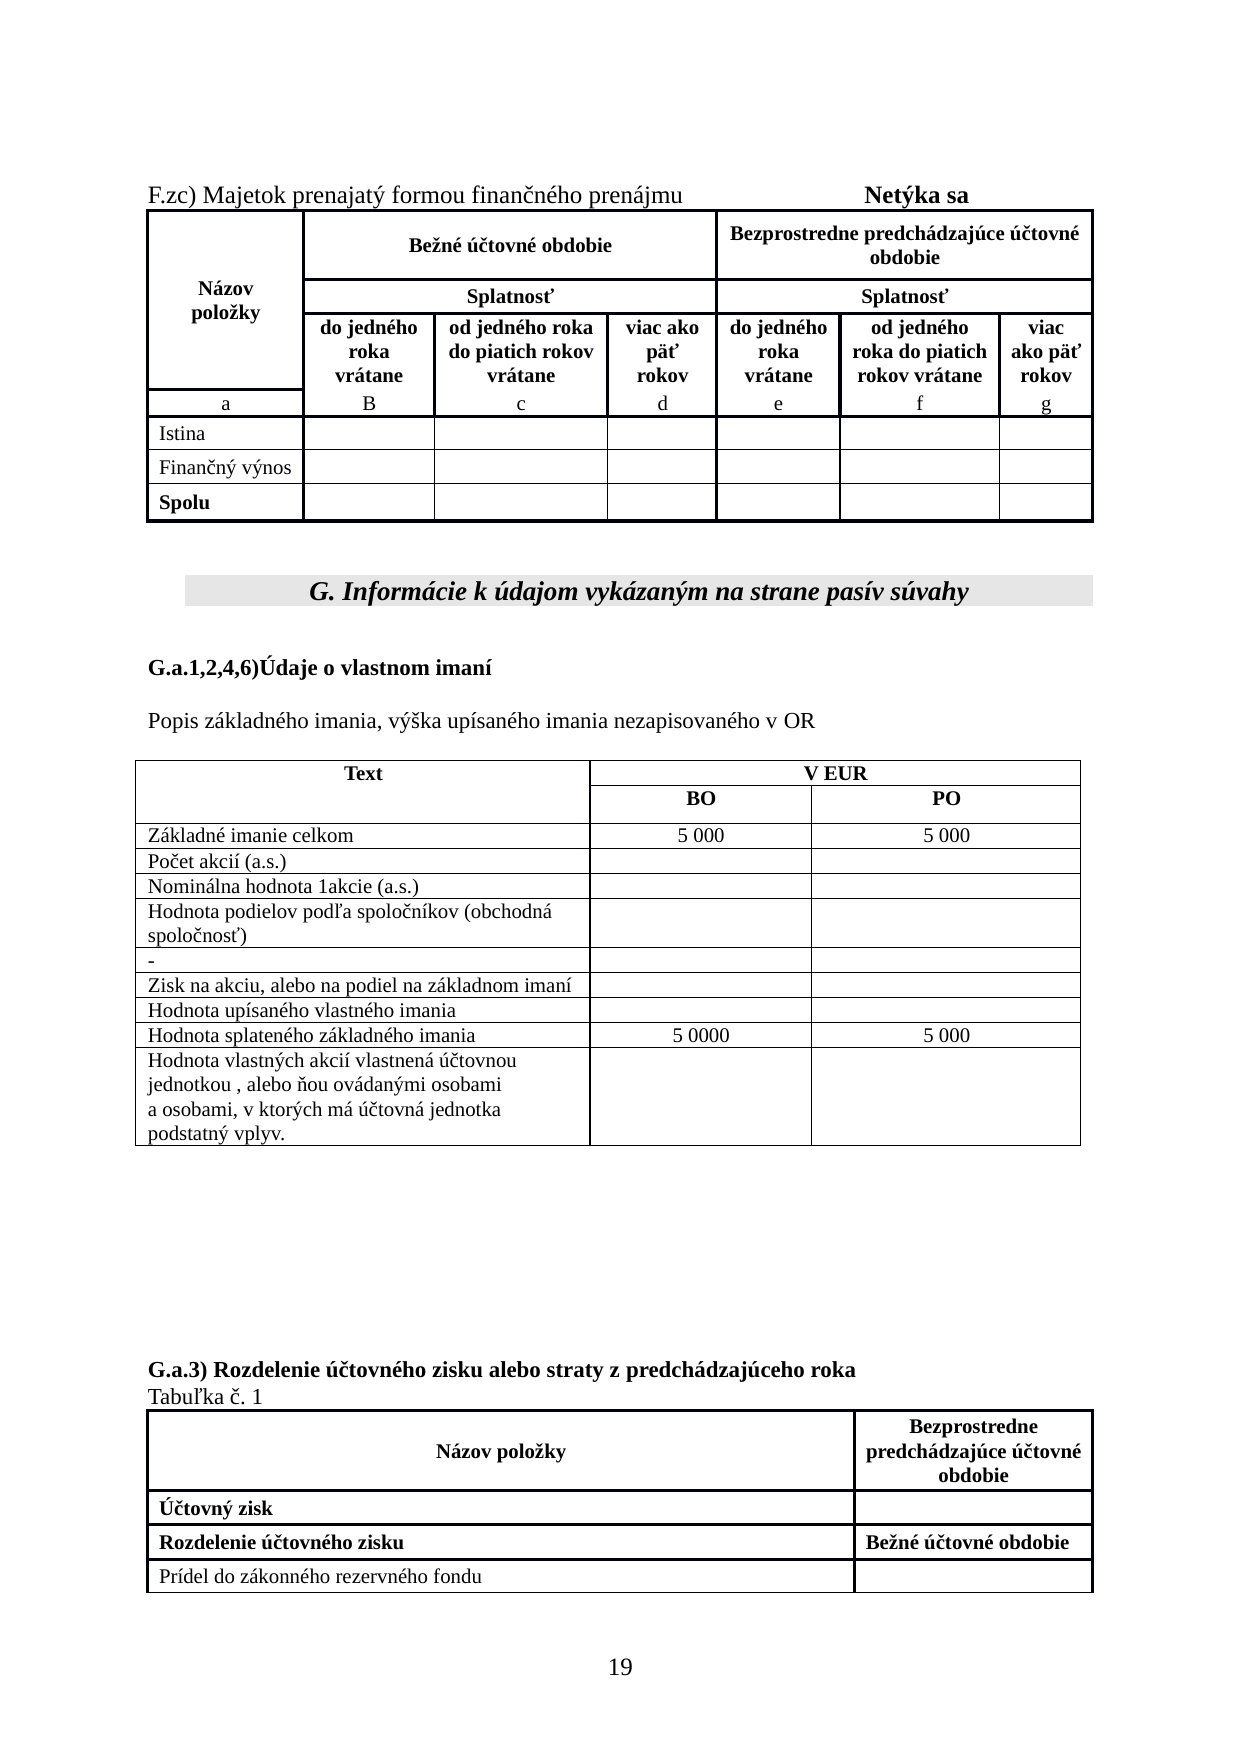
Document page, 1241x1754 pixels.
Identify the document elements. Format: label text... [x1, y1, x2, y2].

table_header Text [136, 761, 589, 822]
table_cell Splatnosť [718, 281, 1091, 312]
table_cell [812, 899, 1080, 947]
table_cell [841, 418, 999, 449]
table_cell Základné imanie celkom [136, 824, 589, 847]
table_cell e [718, 388, 838, 414]
table_cell [608, 418, 715, 449]
table_cell [718, 484, 839, 519]
table_cell [591, 998, 811, 1022]
table_cell [718, 450, 839, 483]
table_cell [812, 998, 1080, 1022]
table_cell [1000, 418, 1091, 449]
text F.zc) Majetok prenajatý formou finančného prenájmu Netýka sa [148, 180, 1093, 209]
table_cell Prídel do zákonného rezervného fondu [149, 1561, 853, 1592]
table_cell [591, 1048, 811, 1144]
table_cell [608, 450, 715, 483]
table_cell PO [812, 786, 1080, 822]
table_header Názov položky [149, 212, 302, 387]
table_cell [1000, 450, 1091, 483]
table_cell [856, 1561, 1091, 1592]
table_cell viac ako päť rokov [1001, 315, 1091, 387]
table_cell [812, 948, 1080, 972]
table_cell [1000, 484, 1091, 519]
table_cell [812, 1048, 1080, 1144]
table_cell c [436, 388, 606, 414]
table_cell [435, 450, 607, 483]
table_cell [812, 874, 1080, 898]
table_cell Zisk na akciu, alebo na podiel na základnom imaní [136, 973, 589, 997]
table_cell od jedného roka do piatich rokov vrátane [842, 315, 998, 387]
table_cell 5 0000 [591, 1023, 811, 1047]
table_cell B [305, 388, 433, 414]
table_cell 5 000 [591, 824, 811, 847]
table_cell Účtovný zisk [149, 1492, 853, 1523]
table_cell Istina [149, 418, 302, 449]
table_cell BO [591, 786, 811, 822]
table_cell 5 000 [812, 1023, 1080, 1047]
table_header Bezprostredne predchádzajúce účtovné obdobie [718, 212, 1091, 278]
table_cell Rozdelenie účtovného zisku [149, 1526, 853, 1558]
table_header Bežné účtovné obdobie [305, 212, 715, 278]
table_cell Bežné účtovné obdobie [856, 1526, 1091, 1558]
table_cell [591, 973, 811, 997]
text Popis základného imania, výška upísaného imania nezapisovaného v OR [148, 707, 1093, 733]
table_cell [812, 849, 1080, 873]
table_cell Nominálna hodnota 1akcie (a.s.) [136, 874, 589, 898]
table_cell d [609, 388, 715, 414]
table_cell [591, 874, 811, 898]
table_cell Splatnosť [305, 281, 715, 312]
table_cell [841, 484, 999, 519]
table_header Bezprostredne predchádzajúce účtovné obdobie [856, 1412, 1091, 1489]
table_cell [305, 450, 434, 483]
table_cell [608, 484, 715, 519]
table_header V EUR [591, 761, 1080, 785]
table_cell Hodnota upísaného vlastného imania [136, 998, 589, 1022]
text G. Informácie k údajom vykázaným na strane pasív súvahy [185, 575, 1093, 606]
table_cell [305, 484, 434, 519]
text G.a.3) Rozdelenie účtovného zisku alebo straty z predchádzajúceho roka [148, 1356, 1093, 1383]
table_cell Hodnota splateného základného imania [136, 1023, 589, 1047]
table_cell [591, 899, 811, 947]
table_cell f [842, 388, 998, 414]
table_cell Hodnota vlastných akcií vlastnená účtovnou jednotkou , alebo ňou ovádanými osobami a osobami, v ktorých má účtovná jednotka podstatný vplyv. [136, 1048, 589, 1144]
table_cell do jedného roka vrátane [718, 315, 838, 387]
table_cell [718, 418, 839, 449]
table_cell viac ako päť rokov [609, 315, 715, 387]
table_cell [435, 484, 607, 519]
table_cell [435, 418, 607, 449]
table_cell g [1001, 388, 1091, 414]
table_cell Finančný výnos [149, 450, 302, 483]
table_cell [591, 948, 811, 972]
table_cell Počet akcií (a.s.) [136, 849, 589, 873]
table_cell 5 000 [812, 824, 1080, 847]
table_cell od jedného roka do piatich rokov vrátane [436, 315, 606, 387]
table_cell [591, 849, 811, 873]
table_cell [841, 450, 999, 483]
table_cell Hodnota podielov podľa spoločníkov (obchodná spoločnosť) [136, 899, 589, 947]
table_cell Spolu [149, 484, 302, 519]
table_cell do jedného roka vrátane [305, 315, 433, 387]
text G.a.1,2,4,6)Údaje o vlastnom imaní [148, 654, 1093, 681]
text Tabuľka č. 1 [148, 1383, 1093, 1409]
table_cell a [149, 391, 302, 414]
table_cell [305, 418, 434, 449]
table_cell [812, 973, 1080, 997]
table_cell [856, 1492, 1091, 1523]
table_header Názov položky [149, 1412, 853, 1489]
table_cell - [136, 948, 589, 972]
